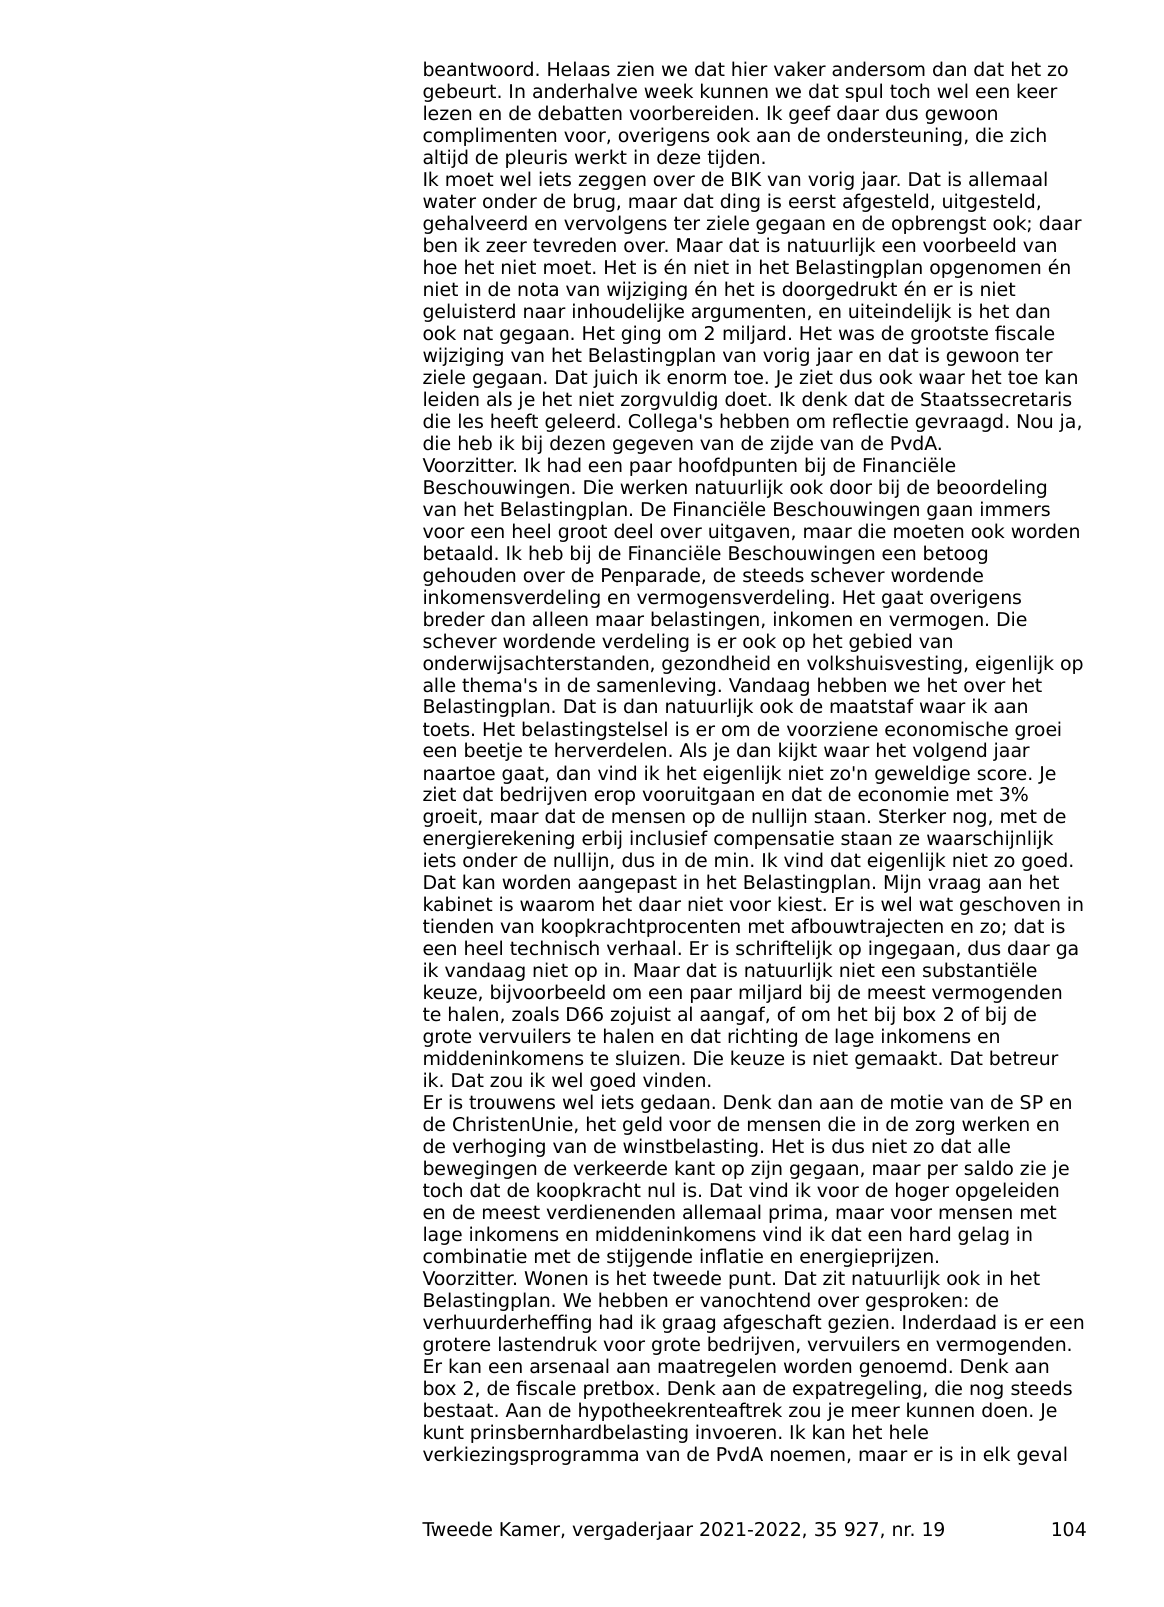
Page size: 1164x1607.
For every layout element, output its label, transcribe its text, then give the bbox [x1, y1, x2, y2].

text Er is trouwens wel iets gedaan. Denk dan aan de motie van de SP en de ChristenUnie, het geld voor de mensen die in de zorg werken en de verhoging van de winstbelasting. Het is dus niet zo dat alle bewegingen de verkeerde kant op zijn gegaan, maar per saldo zie je toch dat de koopkracht nul is. Dat vind ik voor de hoger opgeleiden en de meest verdienenden allemaal prima, maar voor mensen met lage inkomens en middeninkomens vind ik dat een hard gelag in combinatie met de stijgende inflatie en energieprijzen. [422, 1092, 1087, 1268]
text Voorzitter. Ik had een paar hoofdpunten bij de Financiële Beschouwingen. Die werken natuurlijk ook door bij de beoordeling van het Belastingplan. De Financiële Beschouwingen gaan immers voor een heel groot deel over uitgaven, maar die moeten ook worden betaald. Ik heb bij de Financiële Beschouwingen een betoog gehouden over de Penparade, de steeds schever wordende inkomensverdeling en vermogensverdeling. Het gaat overigens breder dan alleen maar belastingen, inkomen en vermogen. Die schever wordende verdeling is er ook op het gebied van onderwijsachterstanden, gezondheid en volkshuisvesting, eigenlijk op alle thema's in de samenleving. Vandaag hebben we het over het Belastingplan. Dat is dan natuurlijk ook de maatstaf waar ik aan toets. Het belastingstelsel is er om de voorziene economische groei een beetje te herverdelen. Als je dan kijkt waar het volgend jaar naartoe gaat, dan vind ik het eigenlijk niet zo'n geweldige score. Je ziet dat bedrijven erop vooruitgaan en dat de economie met 3% groeit, maar dat de mensen op de nullijn staan. Sterker nog, met de energierekening erbij inclusief compensatie staan ze waarschijnlijk iets onder de nullijn, dus in de min. Ik vind dat eigenlijk niet zo goed. Dat kan worden aangepast in het Belastingplan. Mijn vraag aan het kabinet is waarom het daar niet voor kiest. Er is wel wat geschoven in tienden van koopkrachtprocenten met afbouwtrajecten en zo; dat is een heel technisch verhaal. Er is schriftelijk op ingegaan, dus daar ga ik vandaag niet op in. Maar dat is natuurlijk niet een substantiële keuze, bijvoorbeeld om een paar miljard bij de meest vermogenden te halen, zoals D66 zojuist al aangaf, of om het bij box 2 of bij de grote vervuilers te halen en dat richting de lage inkomens en middeninkomens te sluizen. Die keuze is niet gemaakt. Dat betreur ik. Dat zou ik wel goed vinden. [422, 455, 1087, 1092]
text beantwoord. Helaas zien we dat hier vaker andersom dan dat het zo gebeurt. In anderhalve week kunnen we dat spul toch wel een keer lezen en de debatten voorbereiden. Ik geef daar dus gewoon complimenten voor, overigens ook aan de ondersteuning, die zich altijd de pleuris werkt in deze tijden. [422, 59, 1087, 169]
text Ik moet wel iets zeggen over de BIK van vorig jaar. Dat is allemaal water onder de brug, maar dat ding is eerst afgesteld, uitgesteld, gehalveerd en vervolgens ter ziele gegaan en de opbrengst ook; daar ben ik zeer tevreden over. Maar dat is natuurlijk een voorbeeld van hoe het niet moet. Het is én niet in het Belastingplan opgenomen én niet in de nota van wijziging én het is doorgedrukt én er is niet geluisterd naar inhoudelijke argumenten, en uiteindelijk is het dan ook nat gegaan. Het ging om 2 miljard. Het was de grootste fiscale wijziging van het Belastingplan van vorig jaar en dat is gewoon ter ziele gegaan. Dat juich ik enorm toe. Je ziet dus ook waar het toe kan leiden als je het niet zorgvuldig doet. Ik denk dat de Staatssecretaris die les heeft geleerd. Collega's hebben om reflectie gevraagd. Nou ja, die heb ik bij dezen gegeven van de zijde van de PvdA. [422, 169, 1087, 455]
text Voorzitter. Wonen is het tweede punt. Dat zit natuurlijk ook in het Belastingplan. We hebben er vanochtend over gesproken: de verhuurderheffing had ik graag afgeschaft gezien. Inderdaad is er een grotere lastendruk voor grote bedrijven, vervuilers en vermogenden. Er kan een arsenaal aan maatregelen worden genoemd. Denk aan box 2, de fiscale pretbox. Denk aan de expatregeling, die nog steeds bestaat. Aan de hypotheekrenteaftrek zou je meer kunnen doen. Je kunt prinsbernhardbelasting invoeren. Ik kan het hele verkiezingsprogramma van de PvdA noemen, maar er is in elk geval [422, 1268, 1087, 1466]
